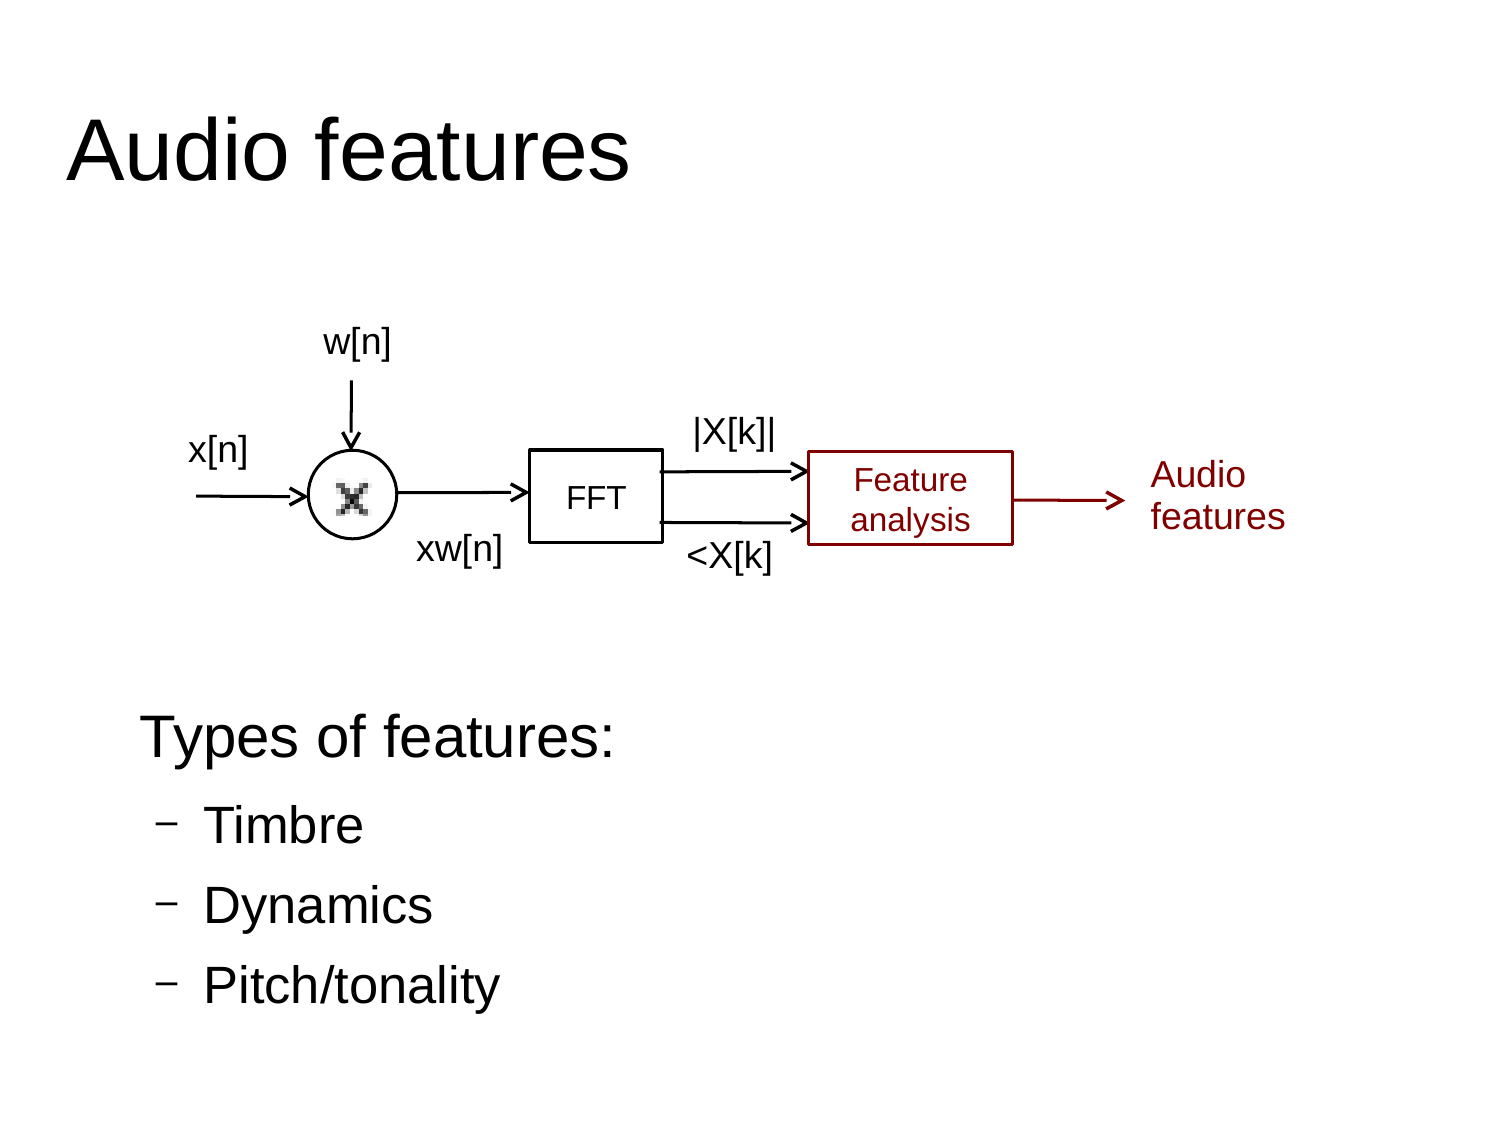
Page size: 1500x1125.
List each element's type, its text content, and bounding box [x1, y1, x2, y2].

text_box x[n] [173, 421, 264, 479]
text_box <X[k] [671, 527, 789, 585]
text_box w[n] [308, 313, 407, 371]
text_box Feature analysis [808, 451, 1013, 545]
title Audio features [66, 45, 1426, 255]
list Types of features: Timbre Dynamics Pitch/tonality [76, 702, 1500, 1018]
text_box Audio features [1135, 445, 1301, 545]
picture [323, 463, 378, 516]
text_box xw[n] [401, 520, 519, 578]
text_box FFT [529, 450, 663, 543]
text_box |X[k]| [677, 403, 792, 461]
